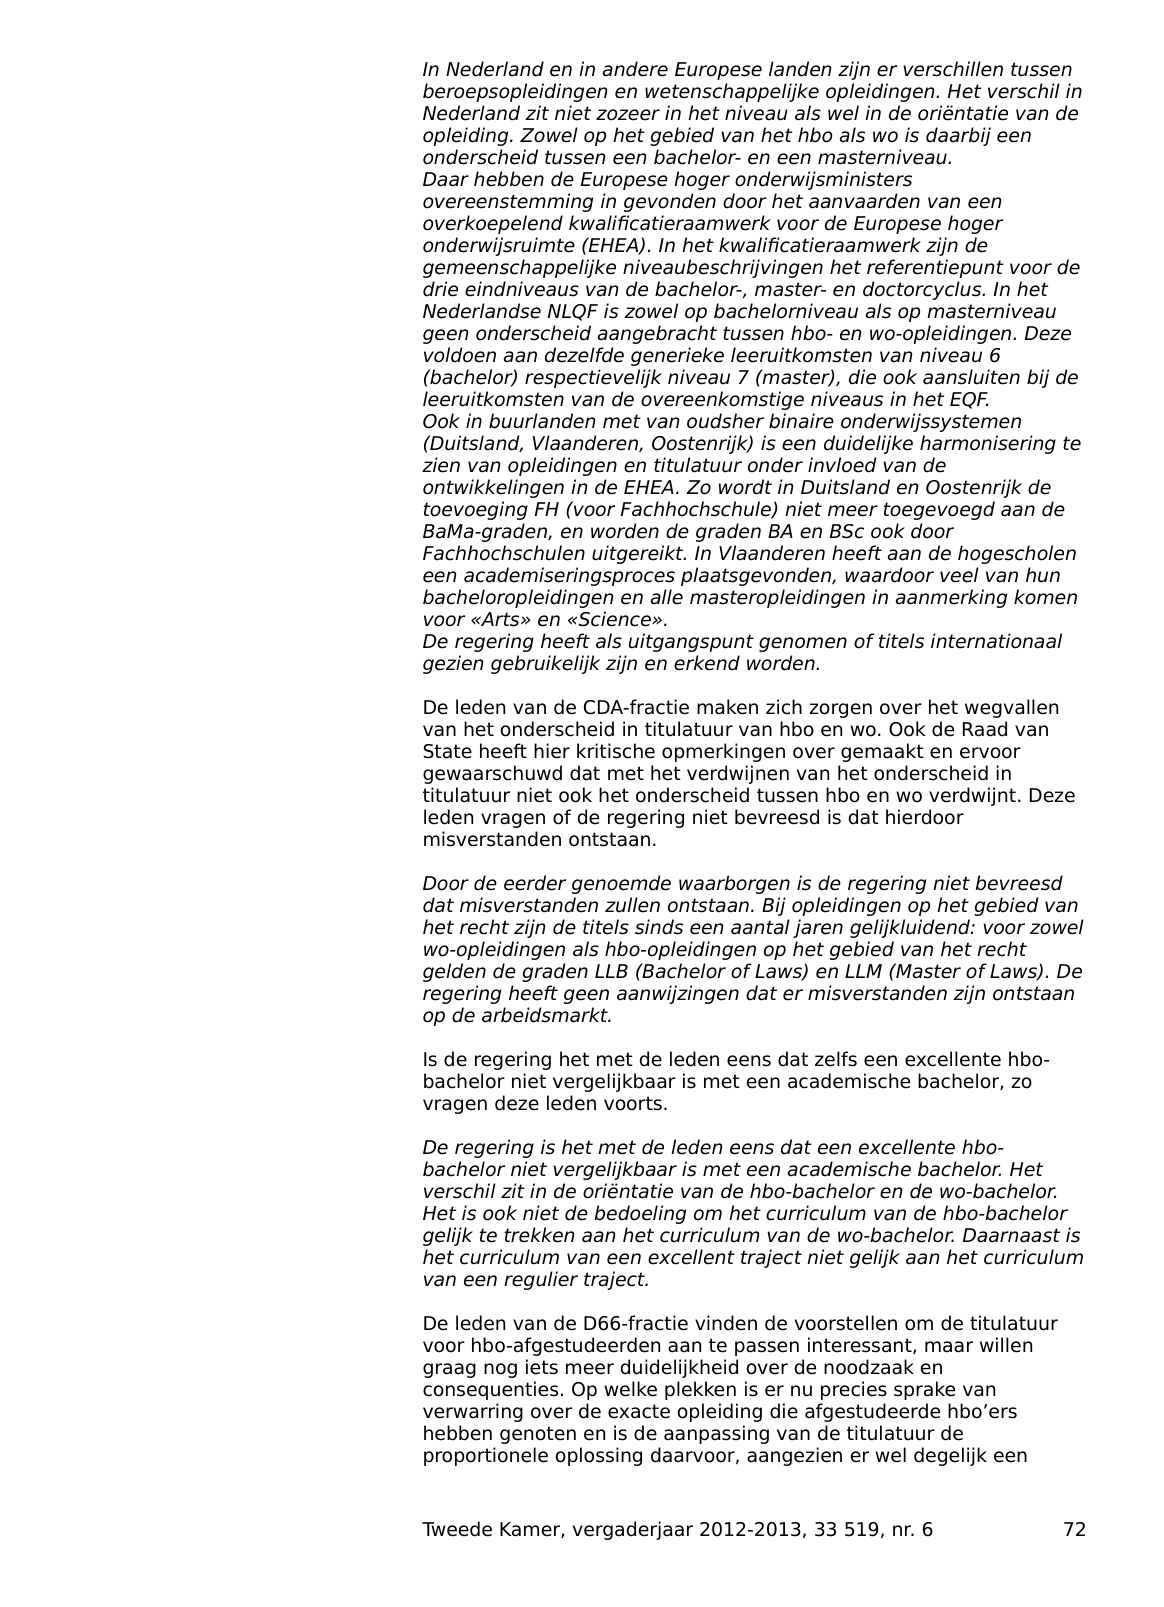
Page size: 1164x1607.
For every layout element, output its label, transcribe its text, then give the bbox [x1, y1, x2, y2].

text Daar hebben de Europese hoger onderwijsministers overeenstemming in gevonden door het aanvaarden van een overkoepelend kwalificatieraamwerk voor de Europese hoger onderwijsruimte (EHEA). In het kwalificatieraamwerk zijn de gemeenschappelijke niveaubeschrijvingen het referentiepunt voor de drie eindniveaus van de bachelor-, master- en doctorcyclus. In het Nederlandse NLQF is zowel op bachelorniveau als op masterniveau geen onderscheid aangebracht tussen hbo- en wo-opleidingen. Deze voldoen aan dezelfde generieke leeruitkomsten van niveau 6 (bachelor) respectievelijk niveau 7 (master), die ook aansluiten bij de leeruitkomsten van de overeenkomstige niveaus in het EQF. [422, 169, 1087, 411]
text Door de eerder genoemde waarborgen is de regering niet bevreesd dat misverstanden zullen ontstaan. Bij opleidingen op het gebied van het recht zijn de titels sinds een aantal jaren gelijkluidend: voor zowel wo-opleidingen als hbo-opleidingen op het gebied van het recht gelden de graden LLB (Bachelor of Laws) en LLM (Master of Laws). De regering heeft geen aanwijzingen dat er misverstanden zijn ontstaan op de arbeidsmarkt. [422, 873, 1087, 1027]
text Is de regering het met de leden eens dat zelfs een excellente hbo-bachelor niet vergelijkbaar is met een academische bachelor, zo vragen deze leden voorts. [422, 1049, 1087, 1115]
text Ook in buurlanden met van oudsher binaire onderwijssystemen (Duitsland, Vlaanderen, Oostenrijk) is een duidelijke harmonisering te zien van opleidingen en titulatuur onder invloed van de ontwikkelingen in de EHEA. Zo wordt in Duitsland en Oostenrijk de toevoeging FH (voor Fachhochschule) niet meer toegevoegd aan de BaMa-graden, en worden de graden BA en BSc ook door Fachhochschulen uitgereikt. In Vlaanderen heeft aan de hogescholen een academiseringsproces plaatsgevonden, waardoor veel van hun bacheloropleidingen en alle masteropleidingen in aanmerking komen voor «Arts» en «Science». [422, 411, 1087, 631]
text De regering is het met de leden eens dat een excellente hbo-bachelor niet vergelijkbaar is met een academische bachelor. Het verschil zit in de oriëntatie van de hbo-bachelor en de wo-bachelor. Het is ook niet de bedoeling om het curriculum van de hbo-bachelor gelijk te trekken aan het curriculum van de wo-bachelor. Daarnaast is het curriculum van een excellent traject niet gelijk aan het curriculum van een regulier traject. [422, 1137, 1087, 1291]
text De leden van de CDA-fractie maken zich zorgen over het wegvallen van het onderscheid in titulatuur van hbo en wo. Ook de Raad van State heeft hier kritische opmerkingen over gemaakt en ervoor gewaarschuwd dat met het verdwijnen van het onderscheid in titulatuur niet ook het onderscheid tussen hbo en wo verdwijnt. Deze leden vragen of de regering niet bevreesd is dat hierdoor misverstanden ontstaan. [422, 697, 1087, 851]
text De leden van de D66-fractie vinden de voorstellen om de titulatuur voor hbo-afgestudeerden aan te passen interessant, maar willen graag nog iets meer duidelijkheid over de noodzaak en consequenties. Op welke plekken is er nu precies sprake van verwarring over de exacte opleiding die afgestudeerde hbo’ers hebben genoten en is de aanpassing van de titulatuur de proportionele oplossing daarvoor, aangezien er wel degelijk een [422, 1313, 1087, 1467]
text De regering heeft als uitgangspunt genomen of titels internationaal gezien gebruikelijk zijn en erkend worden. [422, 631, 1087, 674]
text In Nederland en in andere Europese landen zijn er verschillen tussen beroepsopleidingen en wetenschappelijke opleidingen. Het verschil in Nederland zit niet zozeer in het niveau als wel in de oriëntatie van de opleiding. Zowel op het gebied van het hbo als wo is daarbij een onderscheid tussen een bachelor- en een masterniveau. [422, 59, 1087, 169]
